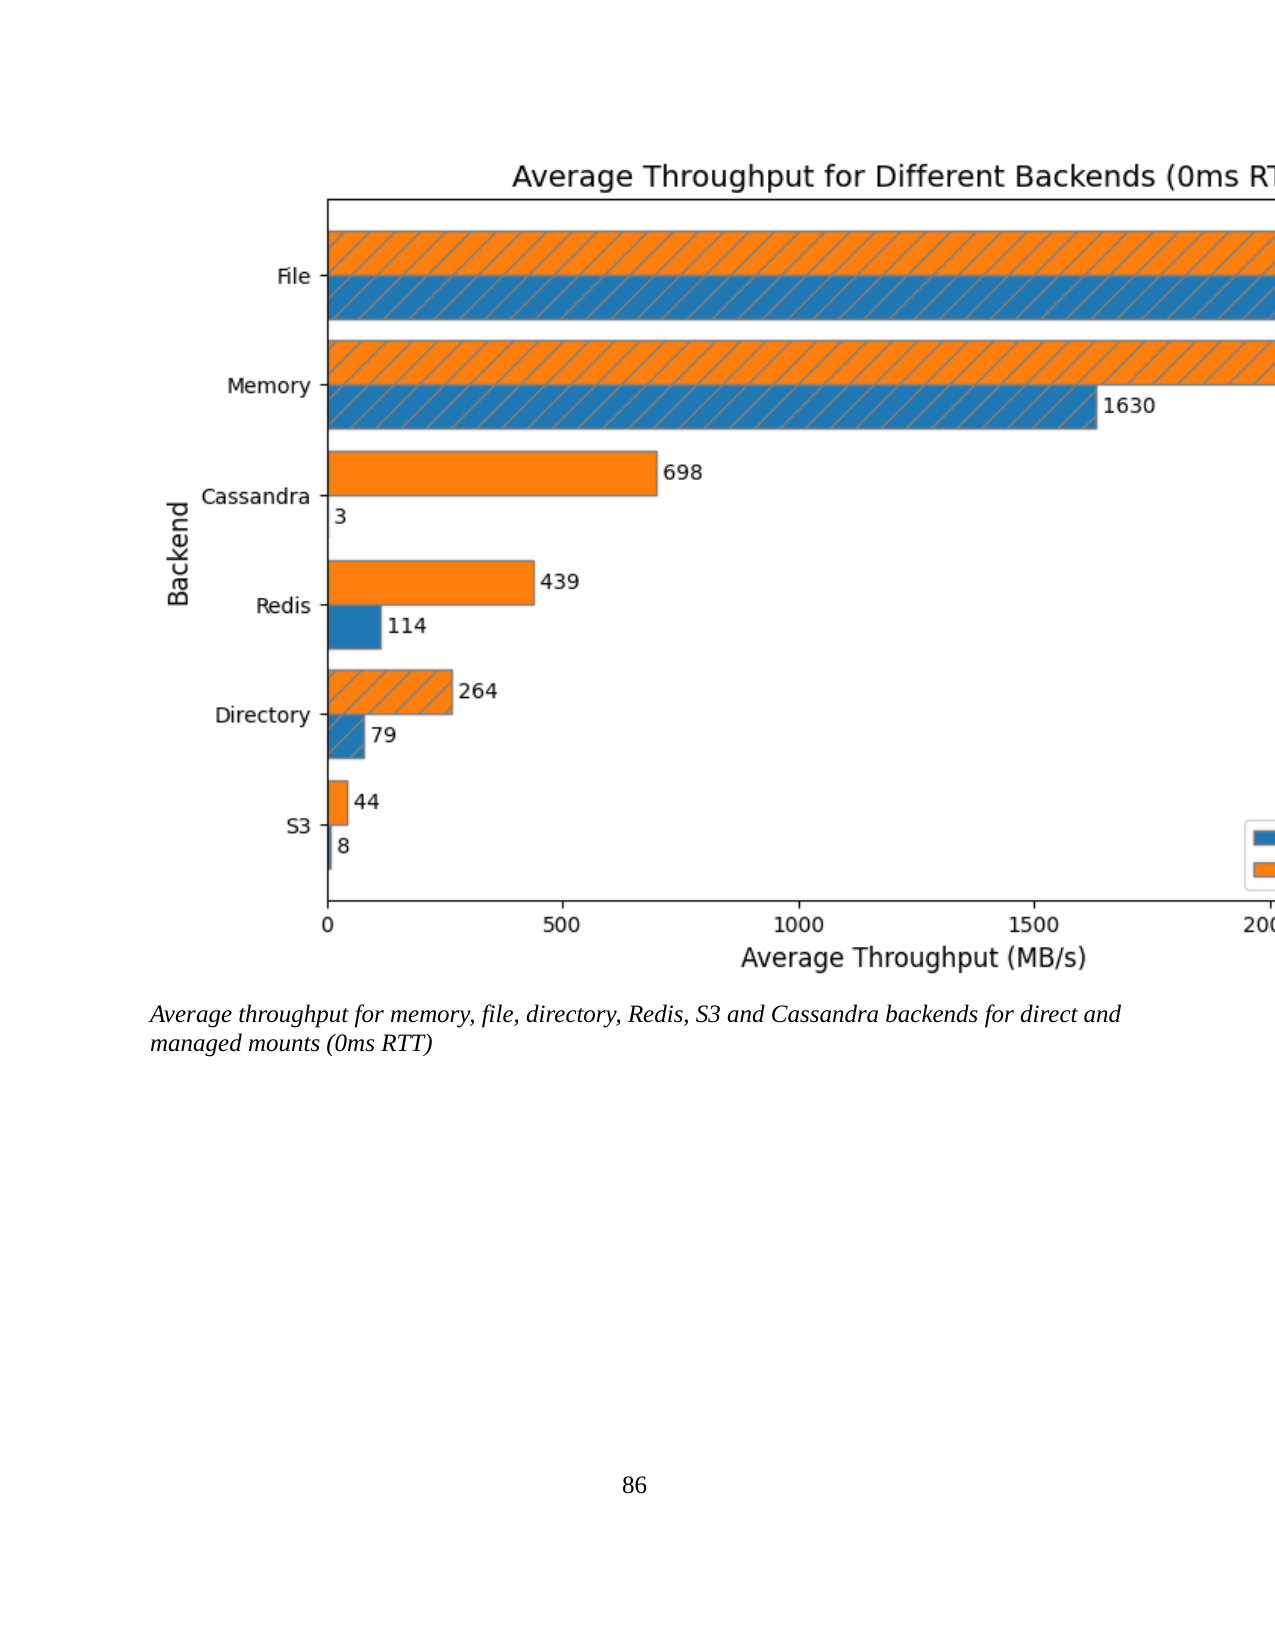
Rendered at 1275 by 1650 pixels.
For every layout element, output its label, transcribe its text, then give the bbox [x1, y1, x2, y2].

text Average throughput for memory, file, directory, Redis, S3 and Cassandra backends for direct and managed mounts (0ms RTT) [150, 999, 1125, 1056]
picture [150, 150, 1275, 987]
